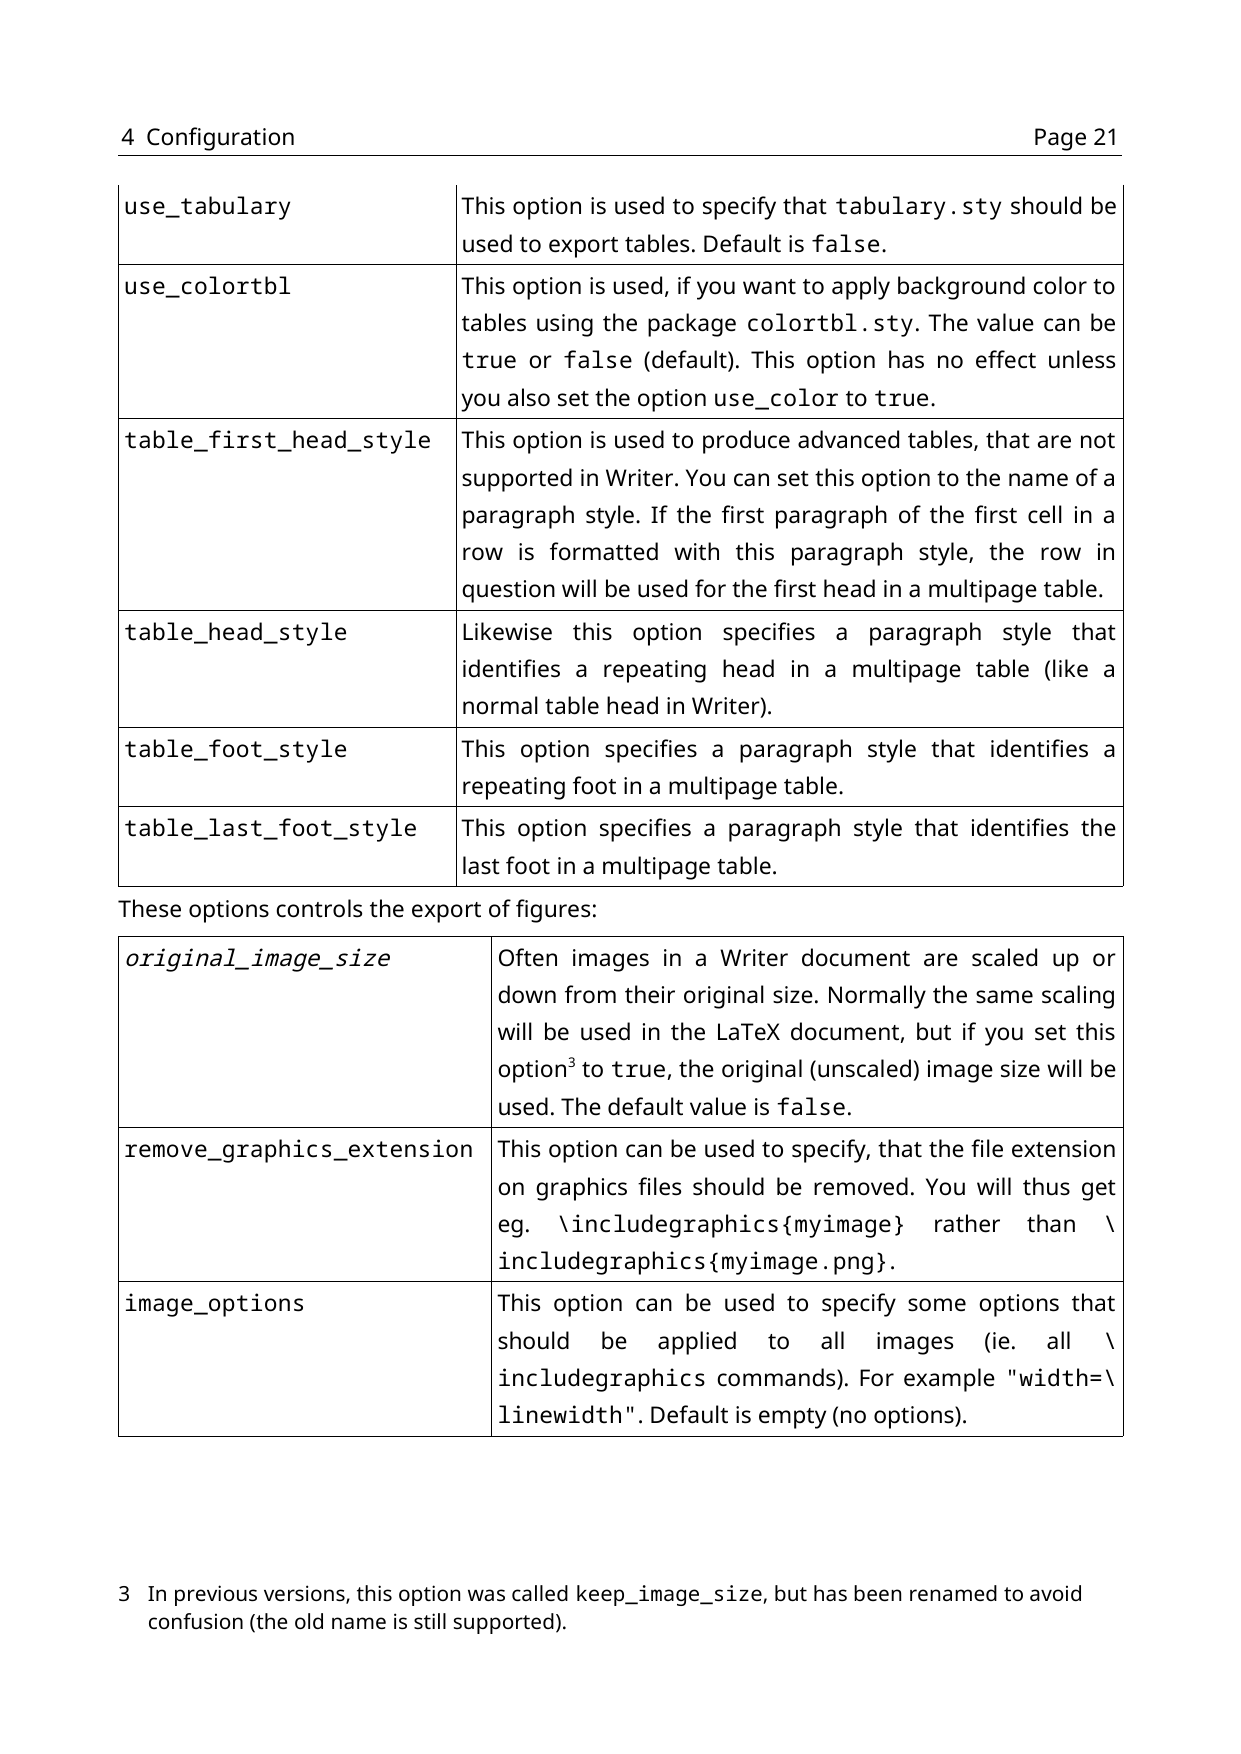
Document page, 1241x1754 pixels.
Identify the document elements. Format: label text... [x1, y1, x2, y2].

table_cell table_first_head_style [119, 419, 456, 610]
table_cell remove_graphics_extension [119, 1128, 491, 1281]
table_cell This option is used, if you want to apply background color to tables using the package colortbl.sty. The value can be true or false (default). This option has no effect unless you also set the option use_color to true. [457, 265, 1123, 418]
table_cell use_colortbl [119, 265, 456, 418]
table_cell This option specifies a paragraph style that identifies a repeating foot in a multipage table. [457, 728, 1123, 806]
table_header original_image_size [119, 937, 491, 1127]
table_cell This option specifies a paragraph style that identifies the last foot in a multipage table. [457, 807, 1123, 886]
table_cell Likewise this option specifies a paragraph style that identifies a repeating head in a multipage table (like a normal table head in Writer). [457, 611, 1123, 727]
table_cell image_options [119, 1282, 491, 1436]
table_cell This option is used to specify that tabulary.sty should be used to export tables. Default is false. [457, 185, 1123, 264]
table_cell table_foot_style [119, 728, 456, 806]
table_header Often images in a Writer document are scaled up or down from their original size. Normally the same scaling will be used in the LaTeX document, but if you set this option to true, the original (unscaled) image size will be used. The default value is false. [492, 937, 1123, 1127]
table_cell This option is used to produce advanced tables, that are not supported in Writer. You can set this option to the name of a paragraph style. If the first paragraph of the first cell in a row is formatted with this paragraph style, the row in question will be used for the first head in a multipage table. [457, 419, 1123, 610]
table_cell table_head_style [119, 611, 456, 727]
table_cell table_last_foot_style [119, 807, 456, 886]
table_cell This option can be used to specify some options that should be applied to all images (ie. all \includegraphics commands). For example "width=\linewidth". Default is empty (no options). [492, 1282, 1123, 1436]
table_cell This option can be used to specify, that the file extension on graphics files should be removed. You will thus get eg. \includegraphics{myimage} rather than \includegraphics{myimage.png}. [492, 1128, 1123, 1281]
table_cell use_tabulary [119, 185, 456, 264]
text These options controls the export of figures: [118, 893, 1122, 924]
